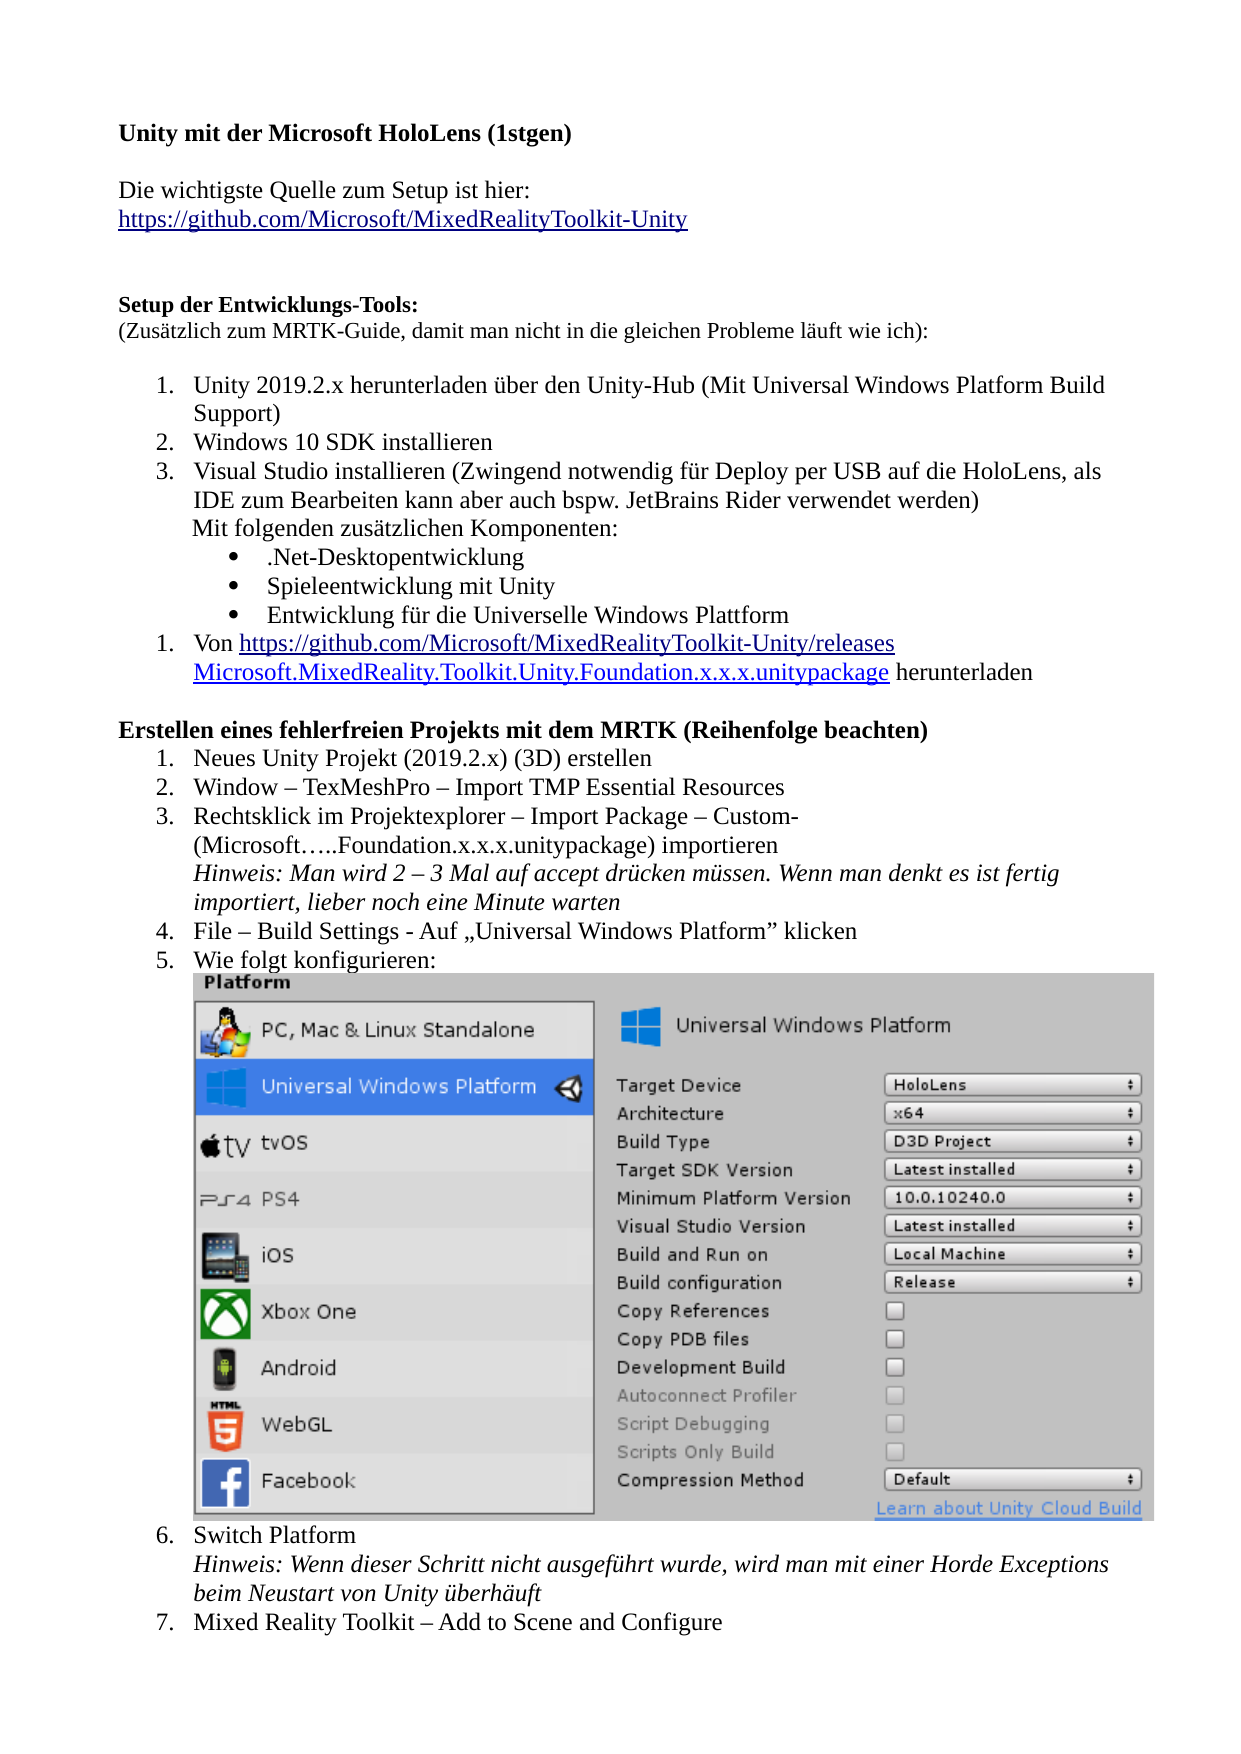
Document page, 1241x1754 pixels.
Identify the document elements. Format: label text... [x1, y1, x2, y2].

text Die wichtigste Quelle zum Setup ist hier: [118, 176, 1122, 204]
list Mixed Reality Toolkit – Add to Scene and Configure [156, 1607, 1122, 1635]
list Entwicklung für die Universelle Windows Plattform [229, 600, 1122, 628]
text Mit folgenden zusätzlichen Komponenten: [192, 513, 1122, 542]
list Von https://github.com/Microsoft/MixedRealityToolkit-Unity/releases Microsoft.MixedReality.Toolkit.Unity.Foundation.x.x.x.unitypackage herunterladen [156, 628, 1122, 686]
list File – Build Settings - Auf „Universal Windows Platform” klicken [156, 916, 1122, 945]
text (Zusätzlich zum MRTK-Guide, damit man nicht in die gleichen Probleme läuft wie ich): [118, 317, 1122, 343]
list Rechtsklick im Projektexplorer – Import Package – Custom- (Microsoft…..Foundation.x.x.x.unitypackage) importieren [156, 801, 1122, 858]
text Erstellen eines fehlerfreien Projekts mit dem MRTK (Reihenfolge beachten) [118, 715, 1122, 743]
list Switch Platform [156, 1520, 1122, 1549]
text Unity mit der Microsoft HoloLens (1stgen) [118, 118, 1122, 147]
list Visual Studio installieren (Zwingend notwendig für Deploy per USB auf die HoloLens, als IDE zum Bearbeiten kann aber auch bspw. JetBrains Rider verwendet werden) [156, 456, 1122, 513]
picture [193, 973, 1155, 1521]
text Hinweis: Man wird 2 – 3 Mal auf accept drücken müssen. Wenn man denkt es ist fertig importiert, lieber noch eine Minute warten [193, 858, 1122, 916]
list Unity 2019.2.x herunterladen über den Unity-Hub (Mit Universal Windows Platform Build Support) [156, 370, 1122, 427]
text Setup der Entwicklungs-Tools: [118, 291, 1122, 317]
list Window – TexMeshPro – Import TMP Essential Resources [156, 772, 1122, 801]
list Hinweis: Wenn dieser Schritt nicht ausgeführt wurde, wird man mit einer Horde Exceptions beim Neustart von Unity überhäuft [193, 1549, 1122, 1607]
list .Net-Desktopentwicklung [229, 542, 1122, 571]
list Wie folgt konfigurieren: [156, 945, 1122, 973]
list Windows 10 SDK installieren [156, 427, 1122, 456]
text https://github.com/Microsoft/MixedRealityToolkit-Unity [118, 204, 1122, 233]
list Neues Unity Projekt (2019.2.x) (3D) erstellen [156, 743, 1122, 772]
list Spieleentwicklung mit Unity [229, 571, 1122, 600]
